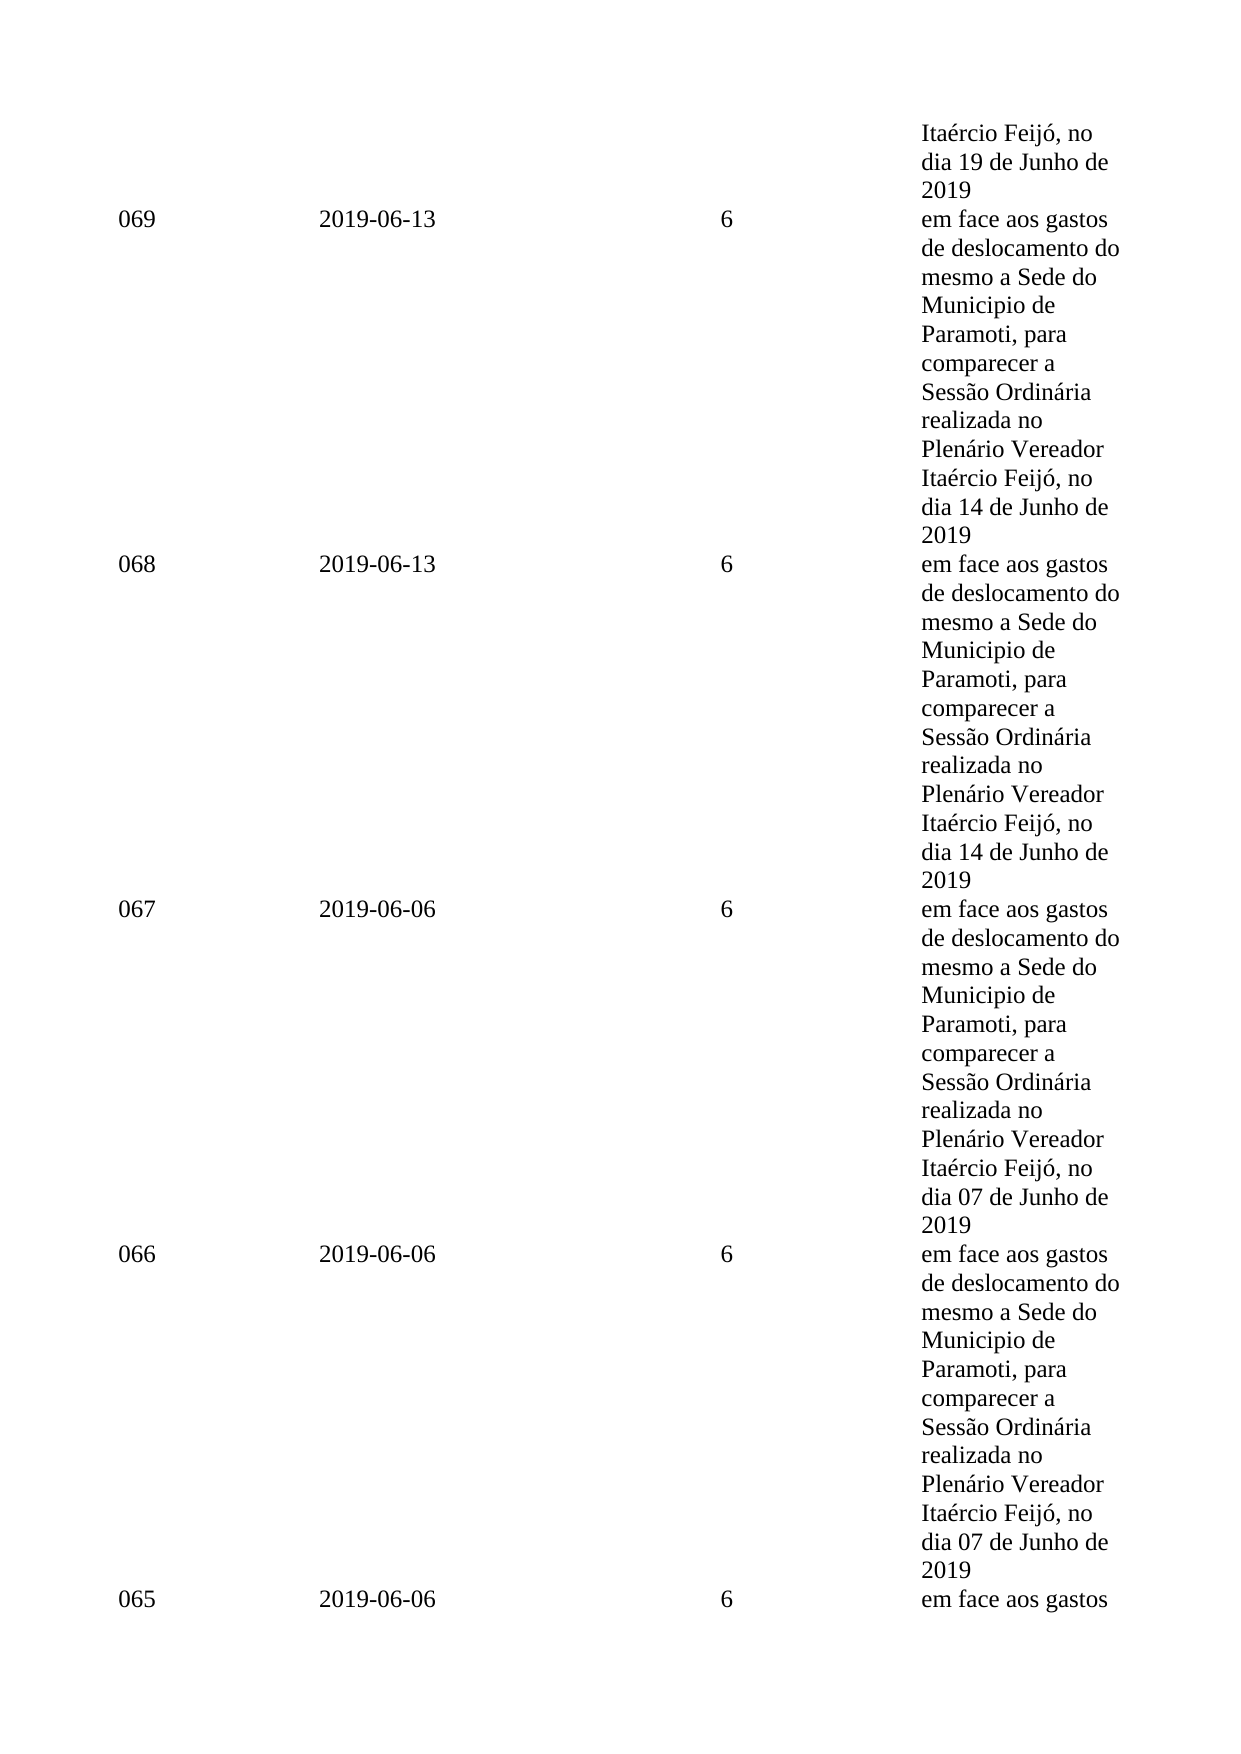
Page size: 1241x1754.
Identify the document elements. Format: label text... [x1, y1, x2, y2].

table_cell [319, 118, 519, 204]
table_cell Itaércio Feijó, no dia 19 de Junho de 2019 [921, 118, 1122, 204]
table_cell em face aos gastos de deslocamento do mesmo a Sede do Municipio de Paramoti, para comparecer a Sessão Ordinária realizada no Plenário Vereador Itaércio Feijó, no dia 07 de Junho de 2019 [921, 1239, 1122, 1584]
table_cell 067 [118, 894, 319, 1239]
table_cell [520, 118, 720, 204]
table_cell 2019-06-13 [319, 549, 519, 894]
table_cell 068 [118, 549, 319, 894]
table_cell em face aos gastos de deslocamento do mesmo a Sede do Municipio de Paramoti, para comparecer a Sessão Ordinária realizada no Plenário Vereador Itaércio Feijó, no dia 14 de Junho de 2019 [921, 204, 1122, 549]
table_cell [520, 894, 720, 1239]
table_cell 2019-06-06 [319, 1584, 519, 1613]
table_cell 065 [118, 1584, 319, 1613]
table_cell 6 [720, 549, 921, 894]
table_cell [520, 549, 720, 894]
table_cell 6 [720, 894, 921, 1239]
table_cell [520, 1584, 720, 1613]
table_cell 2019-06-06 [319, 1239, 519, 1584]
table_cell [520, 1239, 720, 1584]
table_cell 6 [720, 1239, 921, 1584]
table_cell 2019-06-06 [319, 894, 519, 1239]
table_cell 2019-06-13 [319, 204, 519, 549]
table_cell em face aos gastos [921, 1584, 1122, 1613]
table_cell 066 [118, 1239, 319, 1584]
table_cell [118, 118, 319, 204]
table_cell [520, 204, 720, 549]
table_cell 6 [720, 204, 921, 549]
table_cell em face aos gastos de deslocamento do mesmo a Sede do Municipio de Paramoti, para comparecer a Sessão Ordinária realizada no Plenário Vereador Itaércio Feijó, no dia 07 de Junho de 2019 [921, 894, 1122, 1239]
table_cell 069 [118, 204, 319, 549]
table_cell 6 [720, 1584, 921, 1613]
table_cell em face aos gastos de deslocamento do mesmo a Sede do Municipio de Paramoti, para comparecer a Sessão Ordinária realizada no Plenário Vereador Itaércio Feijó, no dia 14 de Junho de 2019 [921, 549, 1122, 894]
table_cell [720, 118, 921, 204]
